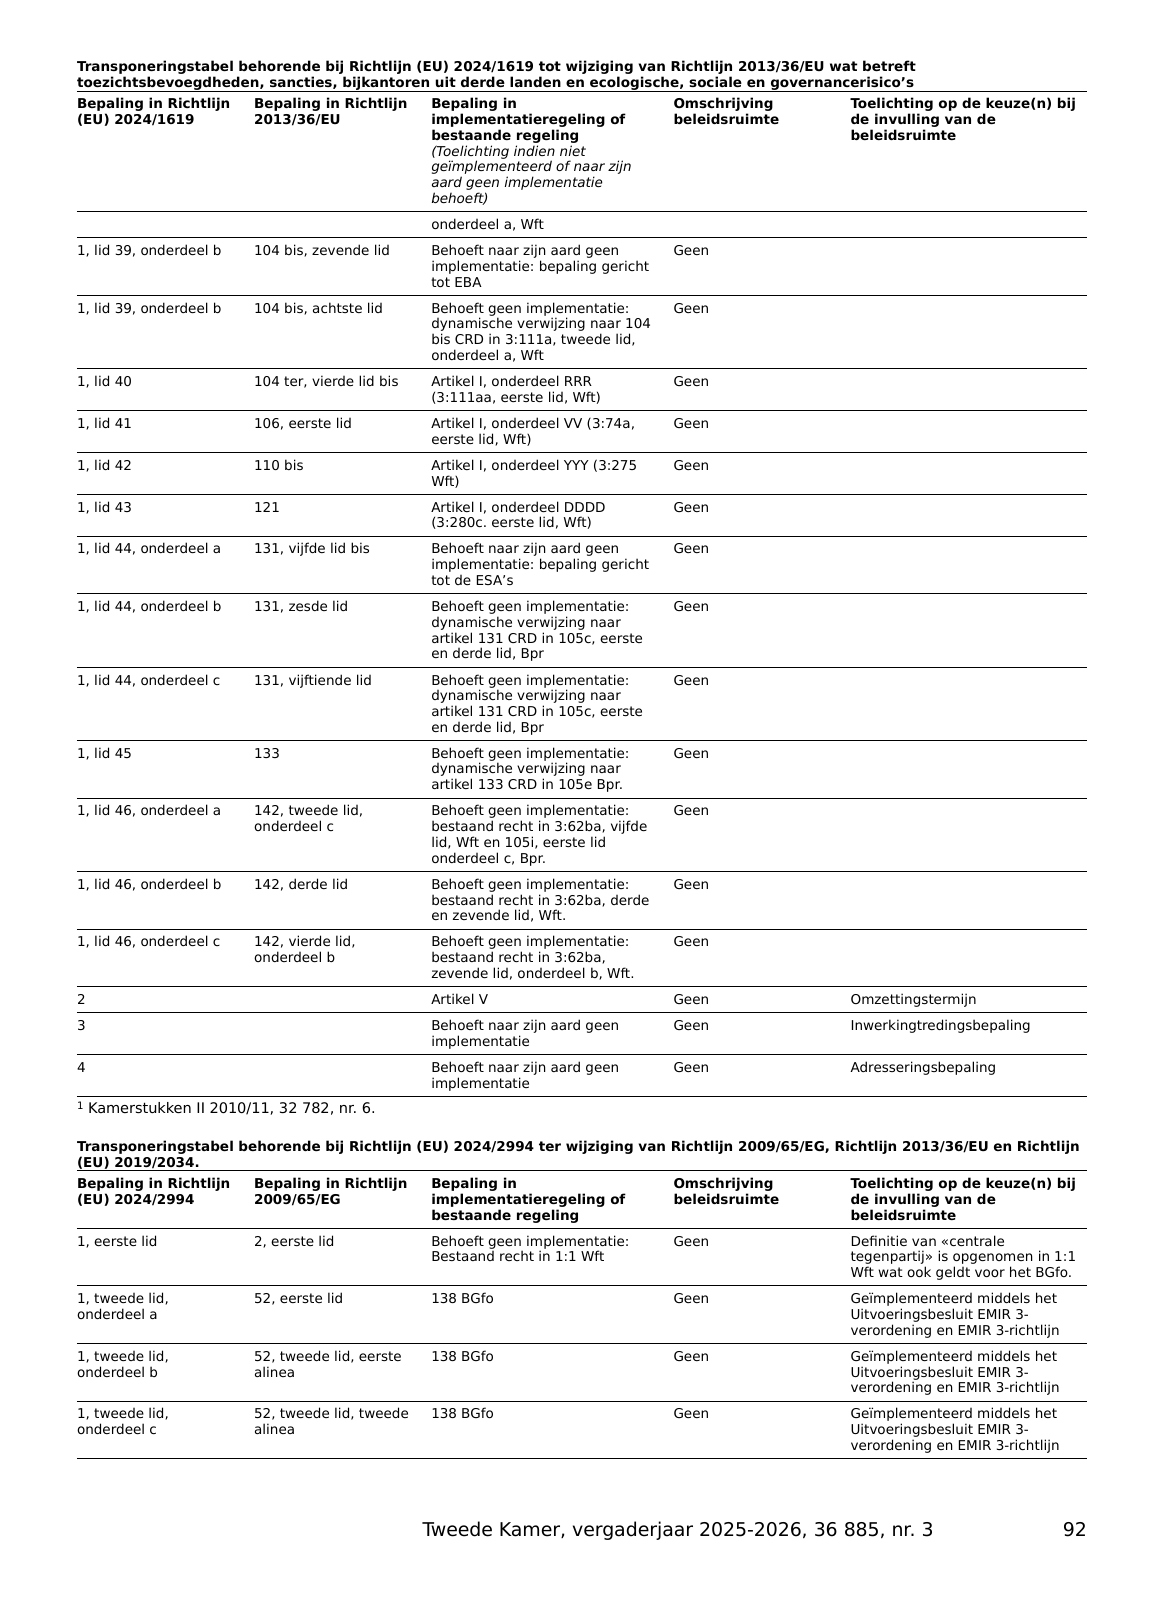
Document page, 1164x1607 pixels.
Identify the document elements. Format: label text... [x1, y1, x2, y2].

table_cell Geen [667, 872, 844, 928]
table_cell [667, 212, 844, 237]
table_cell [845, 495, 1087, 536]
table_cell Bepaling in implementatieregeling of bestaande regeling (Toelichting indien niet geïmplementeerd of naar zijn aard geen implementatie behoeft) [425, 92, 667, 211]
table_cell [845, 238, 1087, 295]
table_cell [845, 594, 1087, 667]
table_cell 104 ter, vierde lid bis [248, 369, 425, 410]
table_cell Behoeft naar zijn aard geen implementatie: bepaling gericht tot de ESA’s [425, 537, 667, 593]
table_cell Geïmplementeerd middels het Uitvoeringsbesluit EMIR 3-verordening en EMIR 3-richtlijn [845, 1344, 1087, 1401]
table_cell [248, 212, 425, 237]
table_cell 131, zesde lid [248, 594, 425, 667]
table_cell Behoeft naar zijn aard geen implementatie [425, 1055, 667, 1096]
table_cell 1, lid 43 [77, 495, 248, 536]
table_cell Geen [667, 238, 844, 295]
table_cell 1 Kamerstukken II 2010/11, 32 782, nr. 6. [77, 1097, 1087, 1117]
table_cell [248, 1055, 425, 1096]
table_cell 106, eerste lid [248, 411, 425, 452]
table_cell Adresseringsbepaling [845, 1055, 1087, 1096]
table_cell Geïmplementeerd middels het Uitvoeringsbesluit EMIR 3-verordening en EMIR 3-richtlijn [845, 1402, 1087, 1458]
table_cell 142, derde lid [248, 872, 425, 928]
table_cell Behoeft geen implementatie: bestaand recht in 3:62ba, derde en zevende lid, Wft. [425, 872, 667, 928]
table_cell Behoeft geen implementatie: dynamische verwijzing naar artikel 131 CRD in 105c, eerste en derde lid, Bpr [425, 594, 667, 667]
table_cell [845, 369, 1087, 410]
table_cell Geen [667, 594, 844, 667]
table_cell Bepaling in Richtlijn 2013/36/EU [248, 92, 425, 211]
table_cell 4 [77, 1055, 248, 1096]
table_header Transponeringstabel behorende bij Richtlijn (EU) 2024/1619 tot wijziging van Richtlijn 2013/36/EU wat betreft toezichtsbevoegdheden, sancties, bijkantoren uit derde landen en ecologische, sociale en governancerisico’s [77, 59, 1087, 91]
table_cell [845, 741, 1087, 797]
table_cell 142, tweede lid, onderdeel c [248, 799, 425, 871]
table_cell Geen [667, 799, 844, 871]
table_cell Omschrijving beleidsruimte [667, 92, 844, 211]
table_cell [845, 668, 1087, 740]
table_cell 2, eerste lid [248, 1229, 425, 1285]
table_cell [845, 212, 1087, 237]
table_cell Toelichting op de keuze(n) bij de invulling van de beleidsruimte [845, 1171, 1087, 1228]
table_cell Behoeft geen implementatie: Bestaand recht in 1:1 Wft [425, 1229, 667, 1285]
table_cell 133 [248, 741, 425, 797]
table_cell 104 bis, zevende lid [248, 238, 425, 295]
table_cell [845, 799, 1087, 871]
table_cell 1, lid 39, onderdeel b [77, 238, 248, 295]
table_cell Behoeft geen implementatie: dynamische verwijzing naar 104 bis CRD in 3:111a, tweede lid, onderdeel a, Wft [425, 296, 667, 368]
table_cell Geen [667, 1013, 844, 1054]
table_cell 3 [77, 1013, 248, 1054]
table_cell Behoeft naar zijn aard geen implementatie [425, 1013, 667, 1054]
table_cell [77, 212, 248, 237]
table_cell 104 bis, achtste lid [248, 296, 425, 368]
table_cell 110 bis [248, 453, 425, 494]
table_cell Geen [667, 296, 844, 368]
table_cell 52, tweede lid, tweede alinea [248, 1402, 425, 1458]
table_cell Geen [667, 1344, 844, 1401]
table_cell Behoeft geen implementatie: bestaand recht in 3:62ba, zevende lid, onderdeel b, Wft. [425, 930, 667, 986]
table_cell Geen [667, 495, 844, 536]
table_cell 1, lid 46, onderdeel b [77, 872, 248, 928]
table_cell Geïmplementeerd middels het Uitvoeringsbesluit EMIR 3-verordening en EMIR 3-richtlijn [845, 1286, 1087, 1343]
table_cell Artikel I, onderdeel VV (3:74a, eerste lid, Wft) [425, 411, 667, 452]
table_cell [845, 411, 1087, 452]
table_cell Behoeft geen implementatie: dynamische verwijzing naar artikel 133 CRD in 105e Bpr. [425, 741, 667, 797]
table_cell 1, lid 39, onderdeel b [77, 296, 248, 368]
table_cell onderdeel a, Wft [425, 212, 667, 237]
table_cell 1, lid 46, onderdeel a [77, 799, 248, 871]
table_cell 1, tweede lid, onderdeel c [77, 1402, 248, 1458]
table_cell 1, lid 45 [77, 741, 248, 797]
table_cell Artikel I, onderdeel RRR (3:111aa, eerste lid, Wft) [425, 369, 667, 410]
table_cell Bepaling in Richtlijn (EU) 2024/1619 [77, 92, 248, 211]
table_header Transponeringstabel behorende bij Richtlijn (EU) 2024/2994 ter wijziging van Richtlijn 2009/65/EG, Richtlijn 2013/36/EU en Richtlijn (EU) 2019/2034. [77, 1139, 1087, 1170]
table_cell 1, tweede lid, onderdeel a [77, 1286, 248, 1343]
table_cell Geen [667, 668, 844, 740]
table_cell Inwerkingtredingsbepaling [845, 1013, 1087, 1054]
table_cell Omschrijving beleidsruimte [667, 1171, 844, 1228]
table_cell 1, lid 46, onderdeel c [77, 930, 248, 986]
table_cell Geen [667, 369, 844, 410]
table_cell Artikel I, onderdeel DDDD (3:280c. eerste lid, Wft) [425, 495, 667, 536]
table_cell 121 [248, 495, 425, 536]
table_cell 2 [77, 987, 248, 1012]
table_cell 131, vijfde lid bis [248, 537, 425, 593]
table_cell 52, tweede lid, eerste alinea [248, 1344, 425, 1401]
table_cell Geen [667, 1229, 844, 1285]
table_cell Geen [667, 453, 844, 494]
table_cell 1, lid 44, onderdeel a [77, 537, 248, 593]
table_cell Behoeft naar zijn aard geen implementatie: bepaling gericht tot EBA [425, 238, 667, 295]
table_cell Bepaling in Richtlijn 2009/65/EG [248, 1171, 425, 1228]
table_cell 1, lid 41 [77, 411, 248, 452]
table_cell Behoeft geen implementatie: dynamische verwijzing naar artikel 131 CRD in 105c, eerste en derde lid, Bpr [425, 668, 667, 740]
table_cell Bepaling in implementatieregeling of bestaande regeling [425, 1171, 667, 1228]
table_cell Geen [667, 1055, 844, 1096]
table_cell Geen [667, 930, 844, 986]
table_cell Bepaling in Richtlijn (EU) 2024/2994 [77, 1171, 248, 1228]
table_cell Behoeft geen implementatie: bestaand recht in 3:62ba, vijfde lid, Wft en 105i, eerste lid onderdeel c, Bpr. [425, 799, 667, 871]
table_cell [845, 872, 1087, 928]
table_cell Geen [667, 1286, 844, 1343]
table_cell 1, lid 44, onderdeel b [77, 594, 248, 667]
table_cell Definitie van «centrale tegenpartij» is opgenomen in 1:1 Wft wat ook geldt voor het BGfo. [845, 1229, 1087, 1285]
table_cell 1, tweede lid, onderdeel b [77, 1344, 248, 1401]
table_cell 131, vijftiende lid [248, 668, 425, 740]
table_cell 138 BGfo [425, 1344, 667, 1401]
table_cell [248, 1013, 425, 1054]
table_cell 1, lid 42 [77, 453, 248, 494]
table_cell Geen [667, 411, 844, 452]
table_cell [845, 453, 1087, 494]
table_cell Geen [667, 987, 844, 1012]
table_cell [248, 987, 425, 1012]
table_cell Geen [667, 741, 844, 797]
table_cell [845, 537, 1087, 593]
table_cell Artikel I, onderdeel YYY (3:275 Wft) [425, 453, 667, 494]
table_cell 52, eerste lid [248, 1286, 425, 1343]
table_cell 138 BGfo [425, 1286, 667, 1343]
table_cell 1, eerste lid [77, 1229, 248, 1285]
table_cell Geen [667, 1402, 844, 1458]
table_cell [845, 930, 1087, 986]
table_cell Artikel V [425, 987, 667, 1012]
table_cell 138 BGfo [425, 1402, 667, 1458]
table_cell 1, lid 40 [77, 369, 248, 410]
table_cell [845, 296, 1087, 368]
table_cell Toelichting op de keuze(n) bij de invulling van de beleidsruimte [845, 92, 1087, 211]
table_cell 142, vierde lid, onderdeel b [248, 930, 425, 986]
table_cell 1, lid 44, onderdeel c [77, 668, 248, 740]
table_cell Geen [667, 537, 844, 593]
table_cell Omzettingstermijn [845, 987, 1087, 1012]
